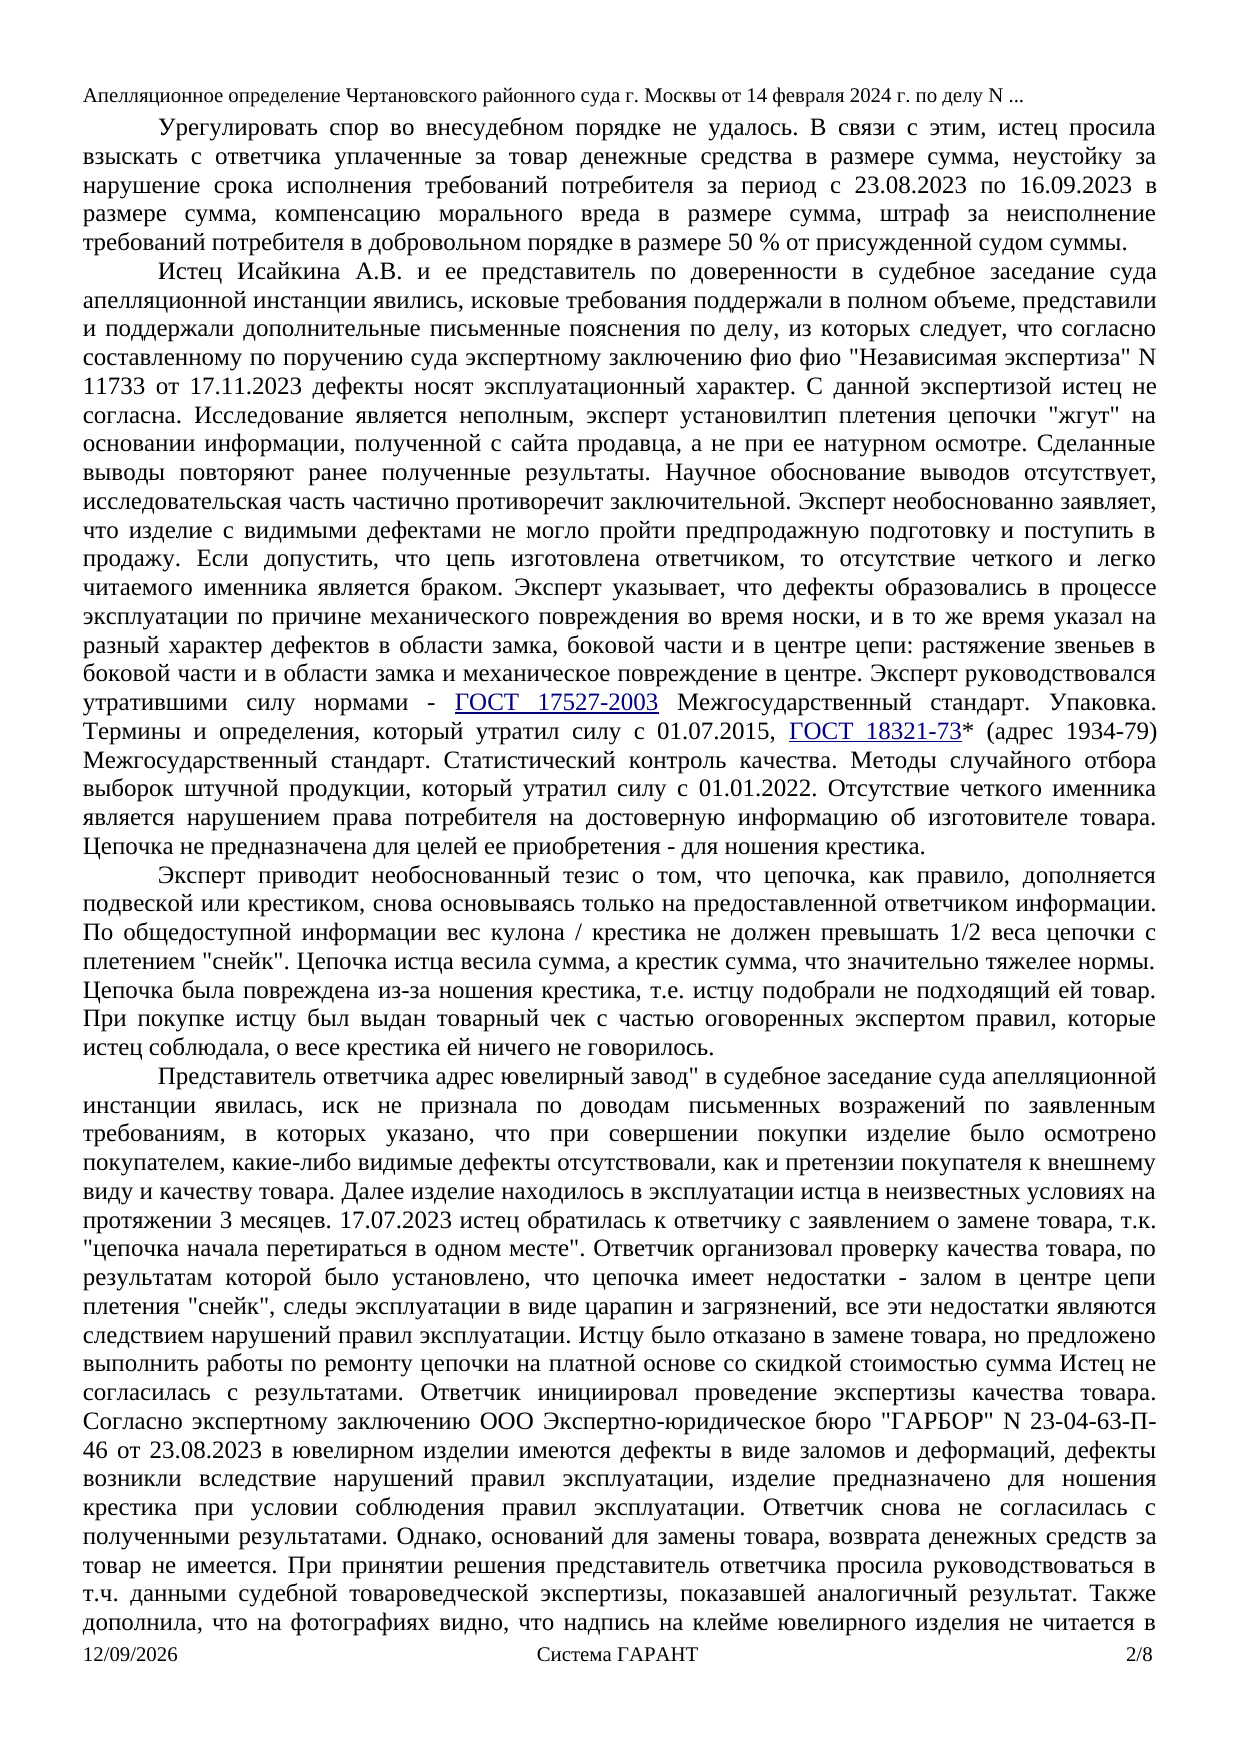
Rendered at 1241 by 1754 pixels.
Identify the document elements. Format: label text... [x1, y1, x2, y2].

text Урегулировать спор во внесудебном порядке не удалось. В связи с этим, истец просила взыскать с ответчика уплаченные за товар денежные средства в размере сумма, неустойку за нарушение срока исполнения требований потребителя за период с 23.08.2023 по 16.09.2023 в размере сумма, компенсацию морального вреда в размере сумма, штраф за неисполнение требований потребителя в добровольном порядке в размере 50 % от присужденной судом суммы. [83, 112, 1157, 256]
text Представитель ответчика адрес ювелирный завод" в судебное заседание суда апелляционной инстанции явилась, иск не признала по доводам письменных возражений по заявленным требованиям, в которых указано, что при совершении покупки изделие было осмотрено покупателем, какие-либо видимые дефекты отсутствовали, как и претензии покупателя к внешнему виду и качеству товара. Далее изделие находилось в эксплуатации истца в неизвестных условиях на протяжении 3 месяцев. 17.07.2023 истец обратилась к ответчику с заявлением о замене товара, т.к. "цепочка начала перетираться в одном месте". Ответчик организовал проверку качества товара, по результатам которой было установлено, что цепочка имеет недостатки - залом в центре цепи плетения "снейк", следы эксплуатации в виде царапин и загрязнений, все эти недостатки являются следствием нарушений правил эксплуатации. Истцу было отказано в замене товара, но предложено выполнить работы по ремонту цепочки на платной основе со скидкой стоимостью сумма Истец не согласилась с результатами. Ответчик инициировал проведение экспертизы качества товара. Согласно экспертному заключению ООО Экспертно-юридическое бюро "ГАРБОР" N 23-04-63-П-46 от 23.08.2023 в ювелирном изделии имеются дефекты в виде заломов и деформаций, дефекты возникли вследствие нарушений правил эксплуатации, изделие предназначено для ношения крестика при условии соблюдения правил эксплуатации. Ответчик снова не согласилась с полученными результатами. Однако, оснований для замены товара, возврата денежных средств за товар не имеется. При принятии решения представитель ответчика просила руководствоваться в т.ч. данными судебной товароведческой экспертизы, показавшей аналогичный результат. Также дополнила, что на фотографиях видно, что надпись на клейме ювелирного изделия не читается в [83, 1061, 1157, 1636]
text Эксперт приводит необоснованный тезис о том, что цепочка, как правило, дополняется подвеской или крестиком, снова основываясь только на предоставленной ответчиком информации. По общедоступной информации вес кулона / крестика не должен превышать 1/2 веса цепочки с плетением "снейк". Цепочка истца весила сумма, а крестик сумма, что значительно тяжелее нормы. Цепочка была повреждена из-за ношения крестика, т.е. истцу подобрали не подходящий ей товар. При покупке истцу был выдан товарный чек с частью оговоренных экспертом правил, которые истец соблюдала, о весе крестика ей ничего не говорилось. [83, 860, 1157, 1061]
text Истец Исайкина А.В. и ее представитель по доверенности в судебное заседание суда апелляционной инстанции явились, исковые требования поддержали в полном объеме, представили и поддержали дополнительные письменные пояснения по делу, из которых следует, что согласно составленному по поручению суда экспертному заключению фио фио "Независимая экспертиза" N 11733 от 17.11.2023 дефекты носят эксплуатационный характер. С данной экспертизой истец не согласна. Исследование является неполным, эксперт установилтип плетения цепочки "жгут" на основании информации, полученной с сайта продавца, а не при ее натурном осмотре. Сделанные выводы повторяют ранее полученные результаты. Научное обоснование выводов отсутствует, исследовательская часть частично противоречит заключительной. Эксперт необоснованно заявляет, что изделие с видимыми дефектами не могло пройти предпродажную подготовку и поступить в продажу. Если допустить, что цепь изготовлена ответчиком, то отсутствие четкого и легко читаемого именника является браком. Эксперт указывает, что дефекты образовались в процессе эксплуатации по причине механического повреждения во время носки, и в то же время указал на разный характер дефектов в области замка, боковой части и в центре цепи: растяжение звеньев в боковой части и в области замка и механическое повреждение в центре. Эксперт руководствовался утратившими силу нормами - ГОСТ 17527-2003 Межгосударственный стандарт. Упаковка. Термины и определения, который утратил силу с 01.07.2015, ГОСТ 18321-73* (адрес 1934-79) Межгосударственный стандарт. Статистический контроль качества. Методы случайного отбора выборок штучной продукции, который утратил силу с 01.01.2022. Отсутствие четкого именника является нарушением права потребителя на достоверную информацию об изготовителе товара. Цепочка не предназначена для целей ее приобретения - для ношения крестика. [83, 256, 1157, 860]
